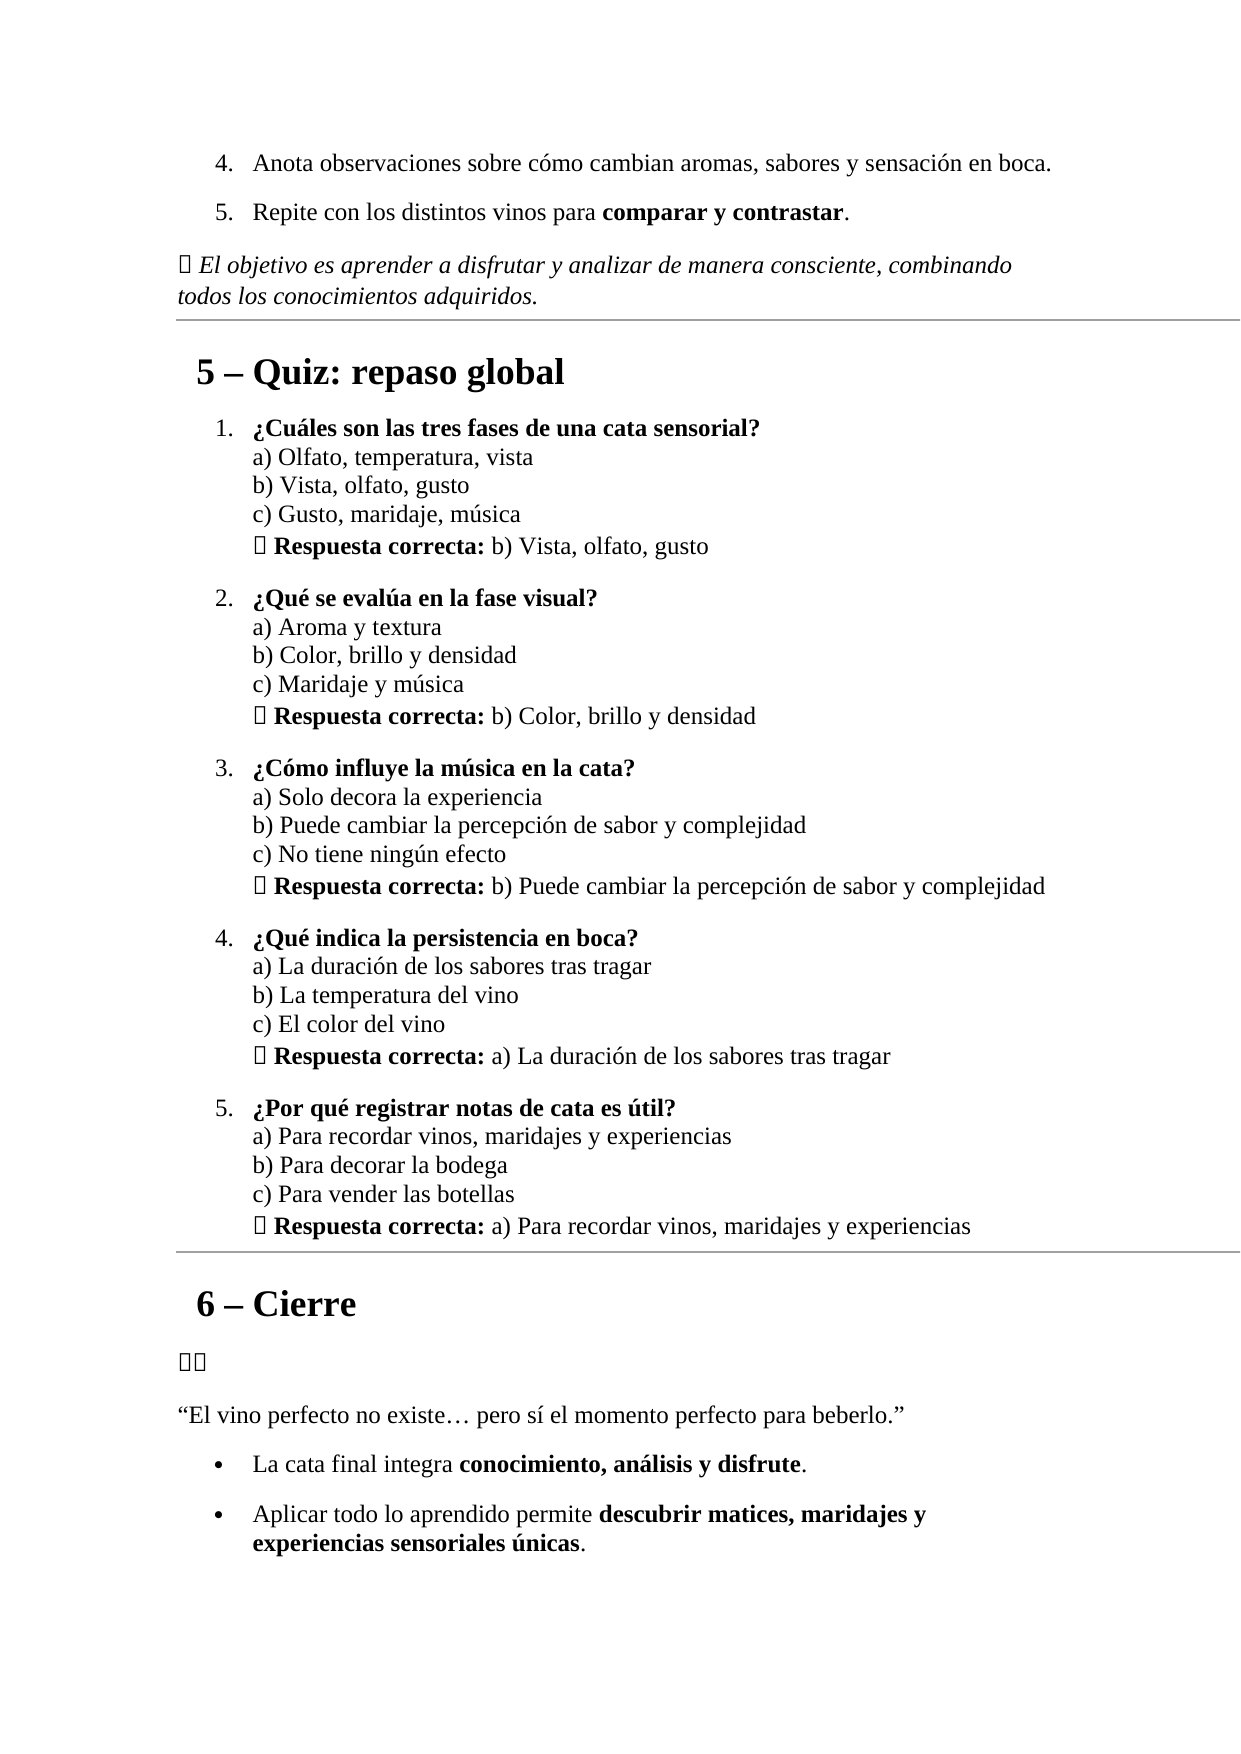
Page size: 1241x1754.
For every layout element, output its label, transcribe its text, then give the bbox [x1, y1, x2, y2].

list ¿Cómo influye la música en la cata? a) Solo decora la experiencia b) Puede cambiar la percepción de sabor y complejidad c) No tiene ningún efecto ✅ Respuesta correcta: b) Puede cambiar la percepción de sabor y complejidad [215, 753, 1063, 902]
list Anota observaciones sobre cómo cambian aromas, sabores y sensación en boca. [215, 148, 1063, 176]
subtitle 6 – Cierre [177, 1281, 1063, 1324]
list ¿Qué se evalúa en la fase visual? a) Aroma y textura b) Color, brillo y densidad c) Maridaje y música ✅ Respuesta correcta: b) Color, brillo y densidad [215, 583, 1063, 732]
text “El vino perfecto no existe… pero sí el momento perfecto para beberlo.” [177, 1400, 1063, 1429]
list ¿Por qué registrar notas de cata es útil? a) Para recordar vinos, maridajes y experiencias b) Para decorar la bodega c) Para vender las botellas ✅ Respuesta correcta: a) Para recordar vinos, maridajes y experiencias [215, 1093, 1063, 1242]
text 🌟 El objetivo es aprender a disfrutar y analizar de manera consciente, combinando todos los conocimientos adquiridos. [177, 247, 1063, 309]
list ¿Cuáles son las tres fases de una cata sensorial? a) Olfato, temperatura, vista b) Vista, olfato, gusto c) Gusto, maridaje, música ✅ Respuesta correcta: b) Vista, olfato, gusto [215, 413, 1063, 562]
list Aplicar todo lo aprendido permite descubrir matices, maridajes y experiencias sensoriales únicas. [215, 1499, 1063, 1557]
subtitle 5 – Quiz: repaso global [177, 349, 1063, 392]
text 💬💬 [177, 1345, 1063, 1379]
list La cata final integra conocimiento, análisis y disfrute. [215, 1449, 1063, 1478]
list ¿Qué indica la persistencia en boca? a) La duración de los sabores tras tragar b) La temperatura del vino c) El color del vino ✅ Respuesta correcta: a) La duración de los sabores tras tragar [215, 923, 1063, 1072]
list Repite con los distintos vinos para comparar y contrastar. [215, 197, 1063, 226]
